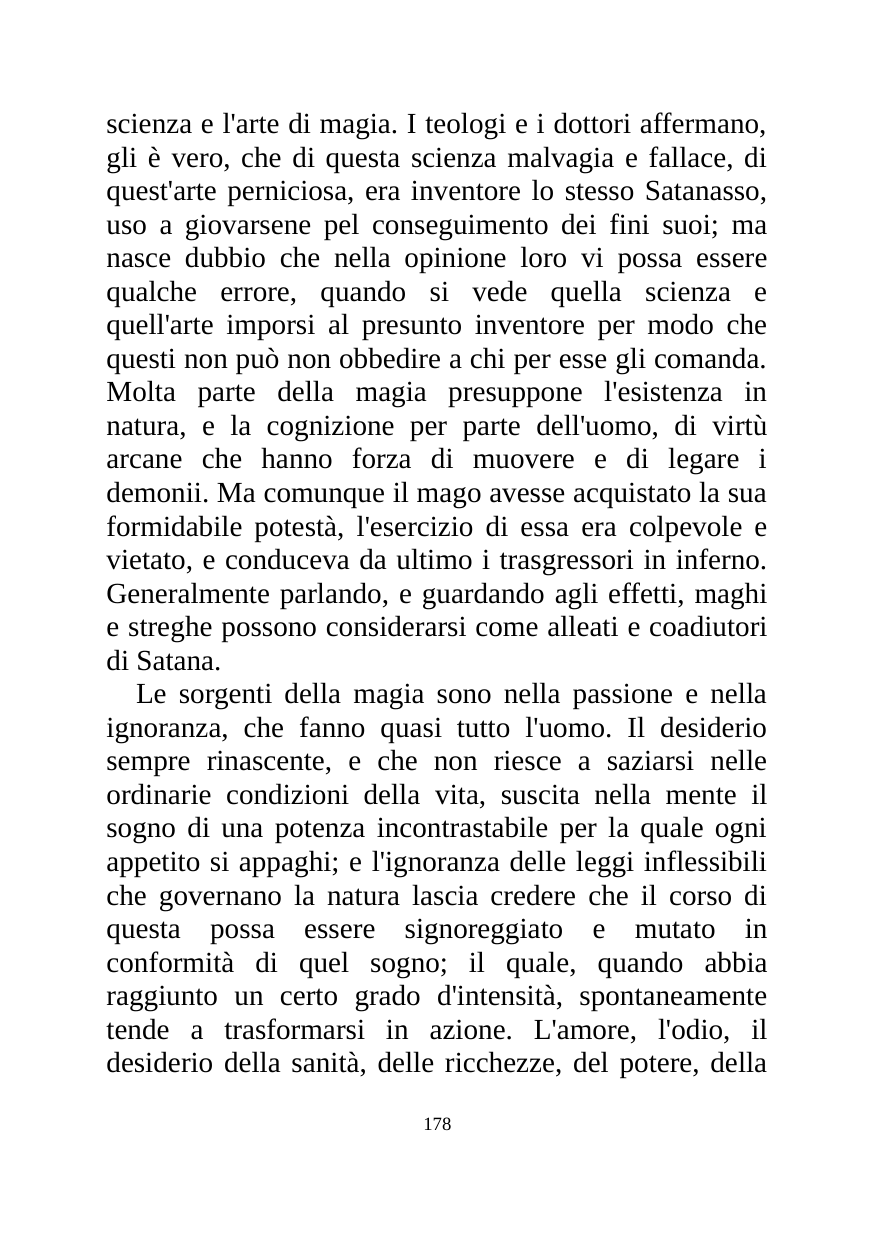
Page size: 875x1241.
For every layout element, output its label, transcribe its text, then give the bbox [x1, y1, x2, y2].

text scienza e l'arte di magia. I teologi e i dottori affermano, gli è vero, che di questa scienza malvagia e fallace, di quest'arte perniciosa, era inventore lo stesso Satanasso, uso a giovarsene pel conseguimento dei fini suoi; ma nasce dubbio che nella opinione loro vi possa essere qualche errore, quando si vede quella scienza e quell'arte imporsi al presunto inventore per modo che questi non può non obbedire a chi per esse gli comanda. Molta parte della magia presuppone l'esistenza in natura, e la cognizione per parte dell'uomo, di virtù arcane che hanno forza di muovere e di legare i demonii. Ma comunque il mago avesse acquistato la sua formidabile potestà, l'esercizio di essa era colpevole e vietato, e conduceva da ultimo i trasgressori in inferno. Generalmente parlando, e guardando agli effetti, maghi e streghe possono considerarsi come alleati e coadiutori di Satana. [106, 106, 768, 676]
text Le sorgenti della magia sono nella passione e nella ignoranza, che fanno quasi tutto l'uomo. Il desiderio sempre rinascente, e che non riesce a saziarsi nelle ordinarie condizioni della vita, suscita nella mente il sogno di una potenza incontrastabile per la quale ogni appetito si appaghi; e l'ignoranza delle leggi inflessibili che governano la natura lascia credere che il corso di questa possa essere signoreggiato e mutato in conformità di quel sogno; il quale, quando abbia raggiunto un certo grado d'intensità, spontaneamente tende a trasformarsi in azione. L'amore, l'odio, il desiderio della sanità, delle ricchezze, del potere, della [106, 676, 768, 1079]
